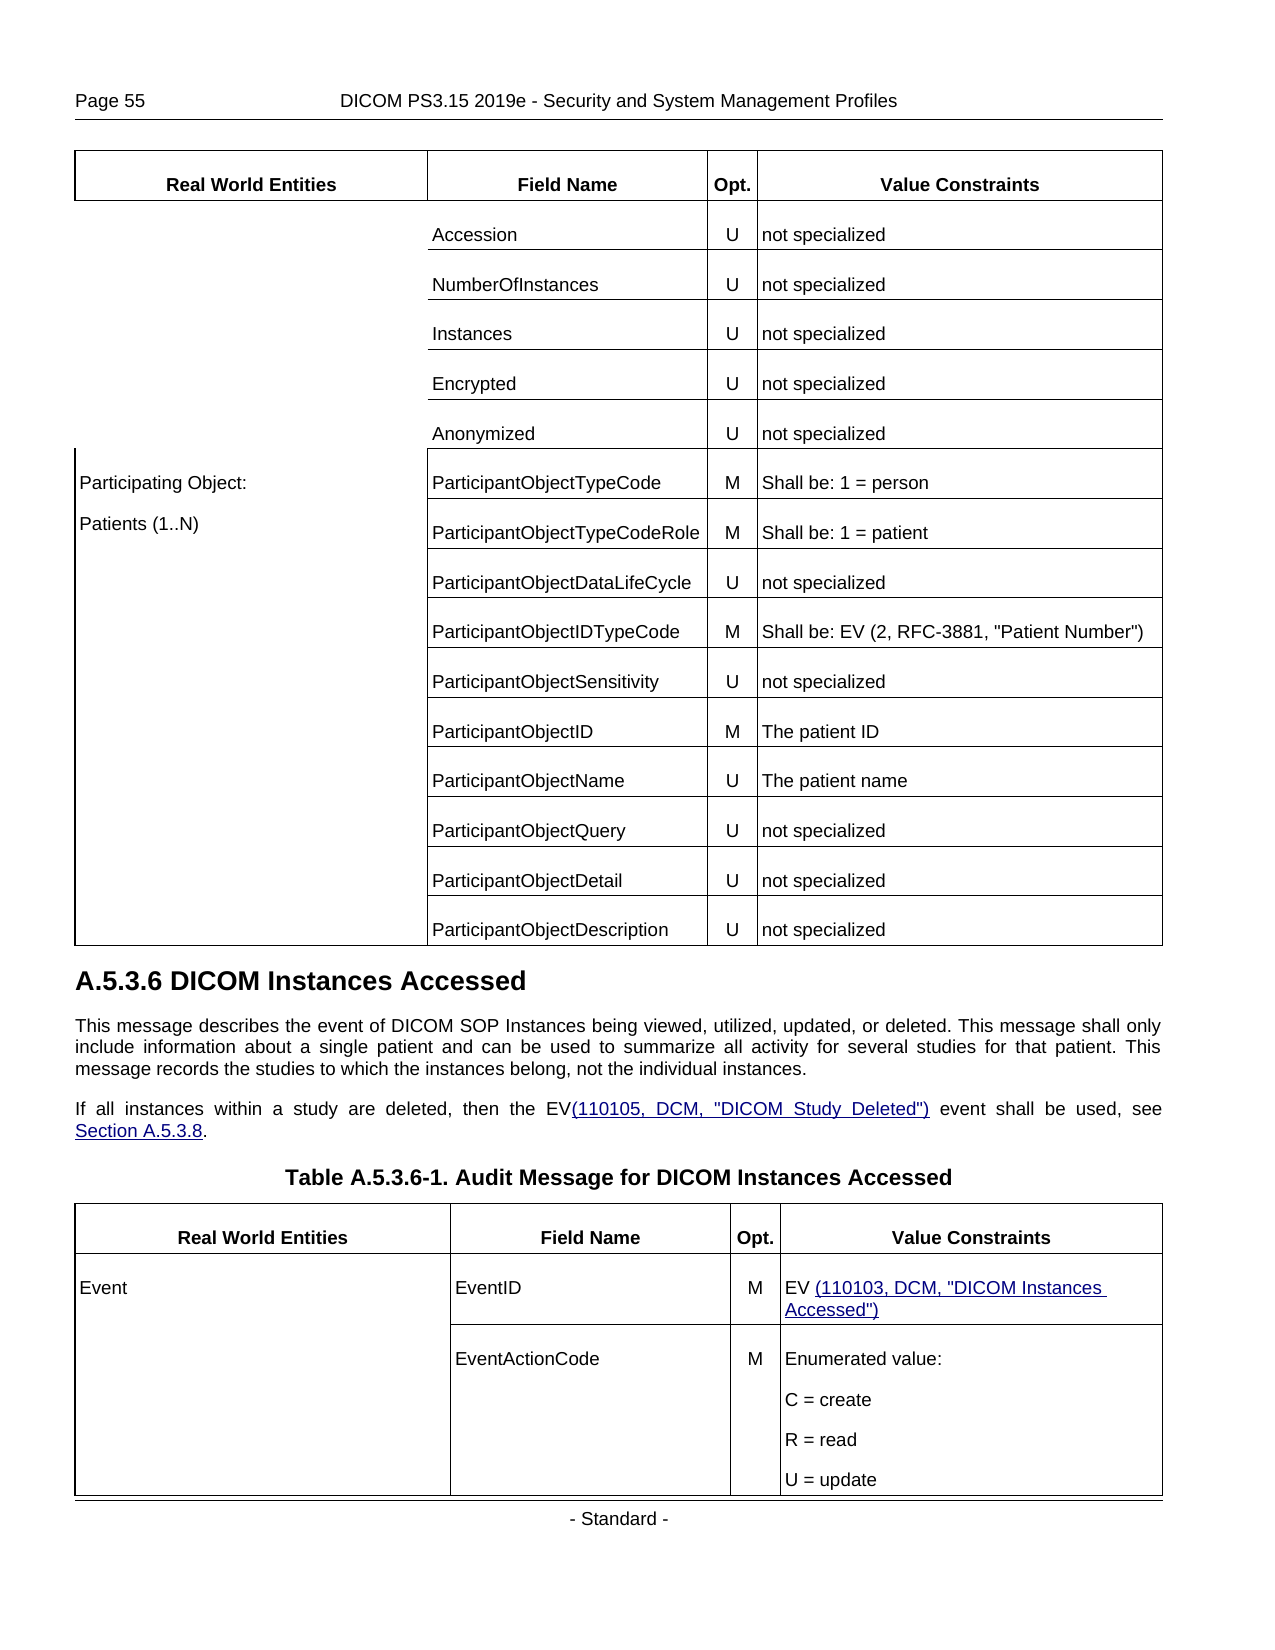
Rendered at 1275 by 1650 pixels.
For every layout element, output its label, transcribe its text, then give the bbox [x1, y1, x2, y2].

table_cell U [708, 300, 757, 349]
table_cell Accession [428, 201, 707, 249]
table_cell ParticipantObjectName [428, 747, 707, 796]
table_cell M [731, 1325, 780, 1495]
table_cell Instances [428, 300, 707, 349]
table_cell ParticipantObjectID [428, 698, 707, 746]
table_cell ParticipantObjectTypeCodeRole [428, 499, 707, 547]
table_cell not specialized [758, 300, 1162, 349]
text Table A.5.3.6-1. Audit Message for DICOM Instances Accessed [75, 1164, 1162, 1190]
table_cell Anonymized [428, 400, 707, 448]
table_cell not specialized [758, 549, 1162, 597]
table_header Field Name [451, 1204, 730, 1253]
table_header Opt. [731, 1204, 780, 1253]
table_cell U [708, 201, 757, 249]
table_cell EV (110103, DCM, "DICOM Instances Accessed") [781, 1254, 1162, 1324]
table_header Field Name [428, 151, 707, 200]
table_cell not specialized [758, 896, 1162, 945]
table_cell not specialized [758, 648, 1162, 697]
table_cell U [708, 549, 757, 597]
table_cell ParticipantObjectIDTypeCode [428, 598, 707, 647]
text This message describes the event of DICOM SOP Instances being viewed, utilized, updated, or deleted. This message shall only include information about a single patient and can be used to summarize all activity for several studies for that patient. This message records the studies to which the instances belong, not the individual instances. [75, 1015, 1162, 1079]
table_cell not specialized [758, 201, 1162, 249]
table_cell Enumerated value: C = create R = read U = update [781, 1325, 1162, 1495]
table_cell U [708, 250, 757, 299]
table_cell M [708, 449, 757, 498]
table_cell not specialized [758, 350, 1162, 398]
table_cell U [708, 896, 757, 945]
table_header Opt. [708, 151, 757, 200]
table_cell The patient ID [758, 698, 1162, 746]
table_cell Shall be: EV (2, RFC-3881, "Patient Number") [758, 598, 1162, 647]
table_header Real World Entities [76, 1204, 450, 1253]
text A.5.3.6 DICOM Instances Accessed [75, 965, 1162, 996]
table_cell U [708, 350, 757, 398]
table_cell not specialized [758, 250, 1162, 299]
table_cell ParticipantObjectQuery [428, 797, 707, 846]
table_cell M [708, 698, 757, 746]
table_cell ParticipantObjectDataLifeCycle [428, 549, 707, 597]
table_cell EventActionCode [451, 1325, 730, 1495]
table_cell ParticipantObjectSensitivity [428, 648, 707, 697]
table_cell not specialized [758, 797, 1162, 846]
table_cell M [708, 598, 757, 647]
table_header Real World Entities [76, 151, 427, 200]
table_cell Shall be: 1 = patient [758, 499, 1162, 547]
table_cell U [708, 400, 757, 448]
table_cell U [708, 747, 757, 796]
table_header Value Constraints [781, 1204, 1162, 1253]
table_cell Event [76, 1254, 450, 1495]
table_cell Shall be: 1 = person [758, 449, 1162, 498]
table_cell not specialized [758, 847, 1162, 895]
table_cell NumberOfInstances [428, 250, 707, 299]
table_header Value Constraints [758, 151, 1162, 200]
table_cell U [708, 797, 757, 846]
table_cell EventID [451, 1254, 730, 1324]
table_cell Encrypted [428, 350, 707, 398]
text If all instances within a study are deleted, then the EV(110105, DCM, "DICOM Study Deleted") event shall be used, see Section A.5.3.8. [75, 1098, 1162, 1141]
table_cell U [708, 648, 757, 697]
table_cell not specialized [758, 400, 1162, 448]
table_cell U [708, 847, 757, 895]
table_cell M [731, 1254, 780, 1324]
table_cell ParticipantObjectDetail [428, 847, 707, 895]
table_cell ParticipantObjectDescription [428, 896, 707, 945]
table_cell ParticipantObjectTypeCode [428, 449, 707, 498]
table_cell The patient name [758, 747, 1162, 796]
table_cell Participating Object: Patients (1..N) [76, 448, 427, 945]
table_cell M [708, 499, 757, 547]
